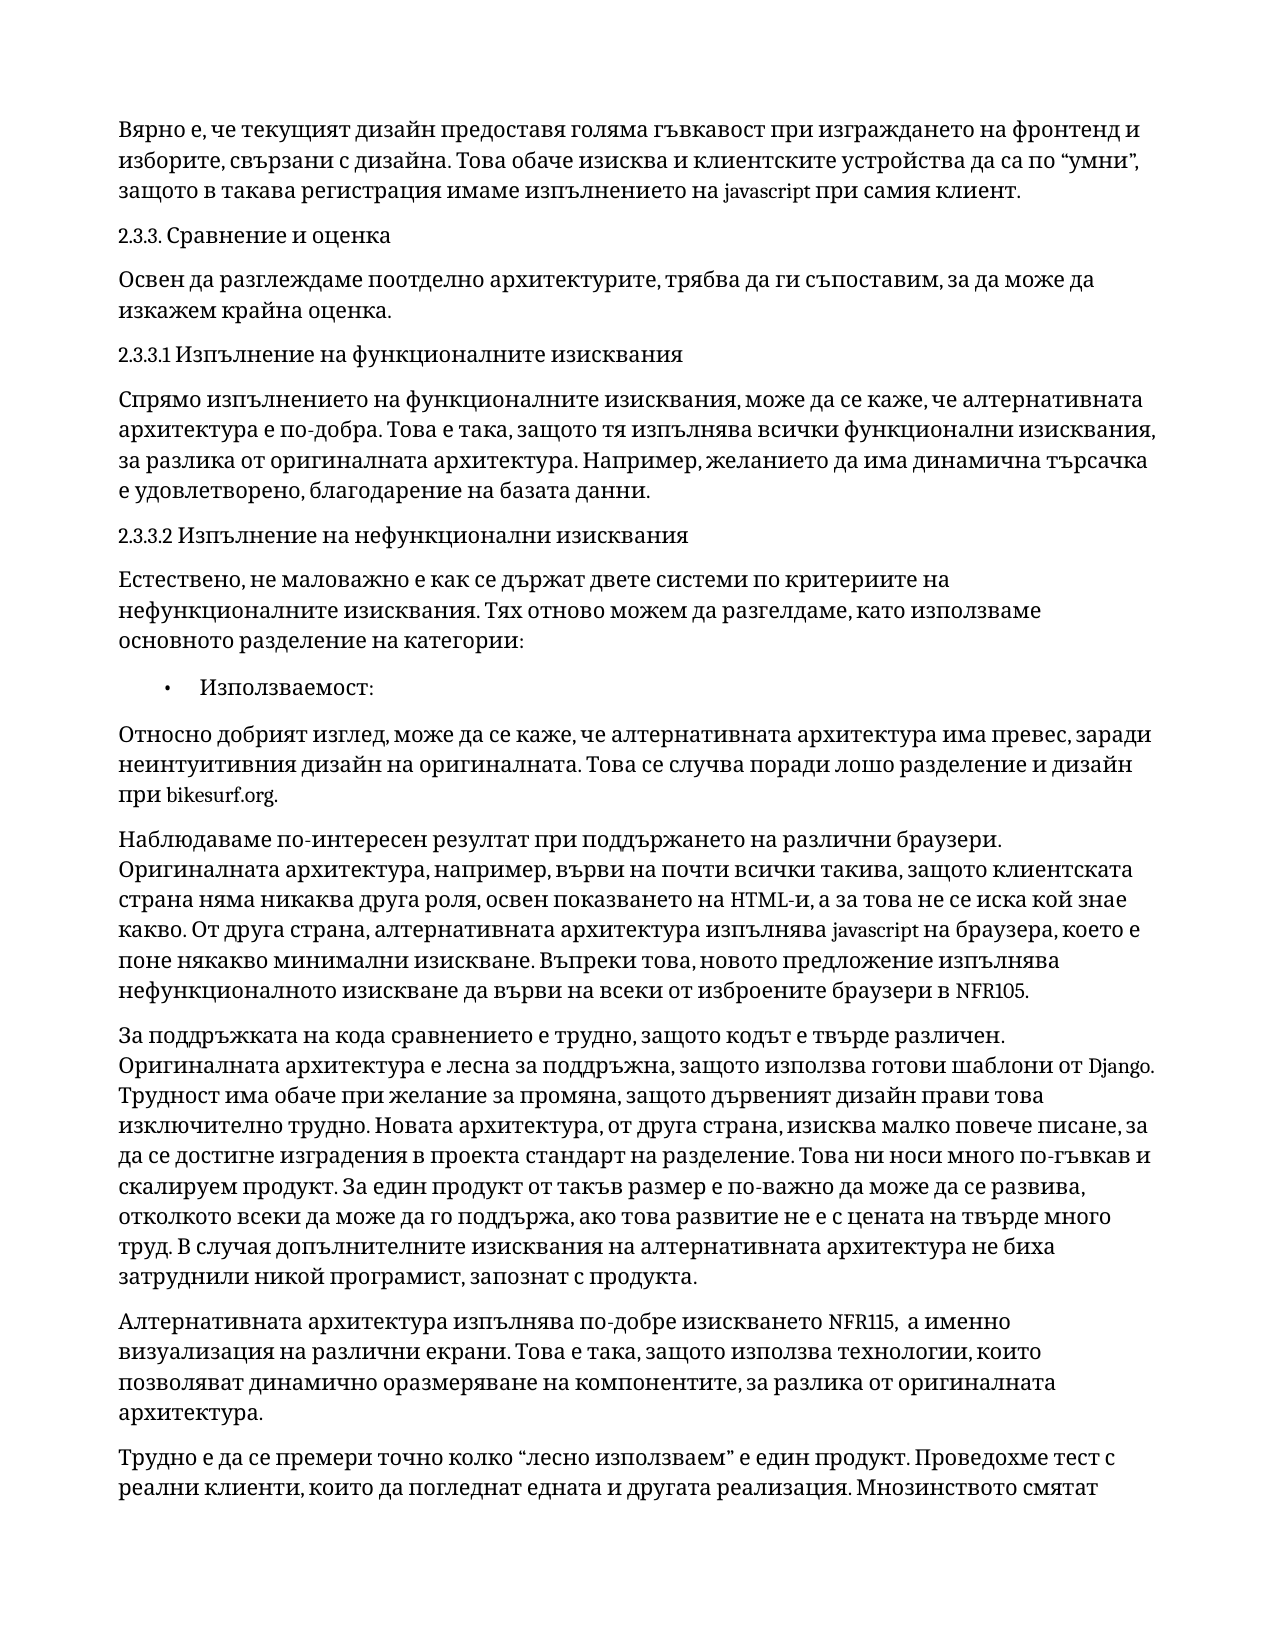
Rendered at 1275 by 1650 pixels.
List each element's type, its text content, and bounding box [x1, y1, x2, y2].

text 2.3.3.1 Изпълнение на функционалните изисквания [118, 343, 1157, 368]
text Трудно е да се премери точно колко “лесно използваем” е един продукт. Проведохме тест с реални клиенти, които да погледнат едната и другата реализация. Мнозинството смятат [118, 1445, 1157, 1501]
text 2.3.3. Сравнение и оценка [118, 223, 1157, 248]
text 2.3.3.2 Изпълнение на нефункционални изисквания [118, 523, 1157, 548]
text Естествено, не маловажно е как се държат двете системи по критериите на нефункционалните изисквания. Тях отново можем да разгелдаме, като използваме основното разделение на категории: [118, 568, 1157, 654]
text За поддръжката на кода сравнението е трудно, защото кодът е твърде различен. Оригиналната архитектура е лесна за поддръжна, защото използва готови шаблони от Django. Трудност има обаче при желание за промяна, защото дървеният дизайн прави това изключително трудно. Новата архитектура, от друга страна, изисква малко повече писане, за да се достигне изградения в проекта стандарт на разделение. Това ни носи много по-гъвкав и скалируем продукт. За един продукт от такъв размер е по-важно да може да се развива, отколкото всеки да може да го поддържа, ако това развитие не е с цената на твърде много труд. В случая допълнителните изисквания на алтернативната архитектура не биха затруднили никой програмист, запознат с продукта. [118, 1023, 1157, 1290]
text Вярно е, че текущият дизайн предоставя голяма гъвкавост при изграждането на фронтенд и изборите, свързани с дизайна. Това обаче изисква и клиентските устройства да са по “умни”, защото в такава регистрация имаме изпълнението на javascript при самия клиент. [118, 118, 1157, 204]
list Използваемост: [162, 673, 1157, 702]
text Алтернативната архитектура изпълнява по-добре изискването NFR115, а именно визуализация на различни екрани. Това е така, защото използва технологии, които позволяват динамично оразмеряване на компонентите, за разлика от оригиналната архитектура. [118, 1310, 1157, 1426]
text Относно добрият изглед, може да се каже, че алтернативната архитектура има превес, заради неинтуитивния дизайн на оригиналната. Това се случва поради лошо разделение и дизайн при bikesurf.org. [118, 722, 1157, 808]
text Спрямо изпълнението на функционалните изисквания, може да се каже, че алтернативната архитектура е по-добра. Това е така, защото тя изпълнява всички функционални изисквания, за разлика от оригиналната архитектура. Например, желанието да има динамична търсачка е удовлетворено, благодарение на базата данни. [118, 388, 1157, 504]
text Освен да разглеждаме поотделно архитектурите, трябва да ги съпоставим, за да може да изкажем крайна оценка. [118, 268, 1157, 323]
text Наблюдаваме по-интересен резултат при поддържането на различни браузери. Оригиналната архитектура, например, върви на почти всички такива, защото клиентската страна няма никаква друга роля, освен показването на HTML-и, а за това не се иска кой знае какво. От друга страна, алтернативната архитектура изпълнява javascript на браузера, което е поне някакво минимални изискване. Въпреки това, новото предложение изпълнява нефункционалното изискване да върви на всеки от изброените браузери в NFR105. [118, 828, 1157, 1004]
